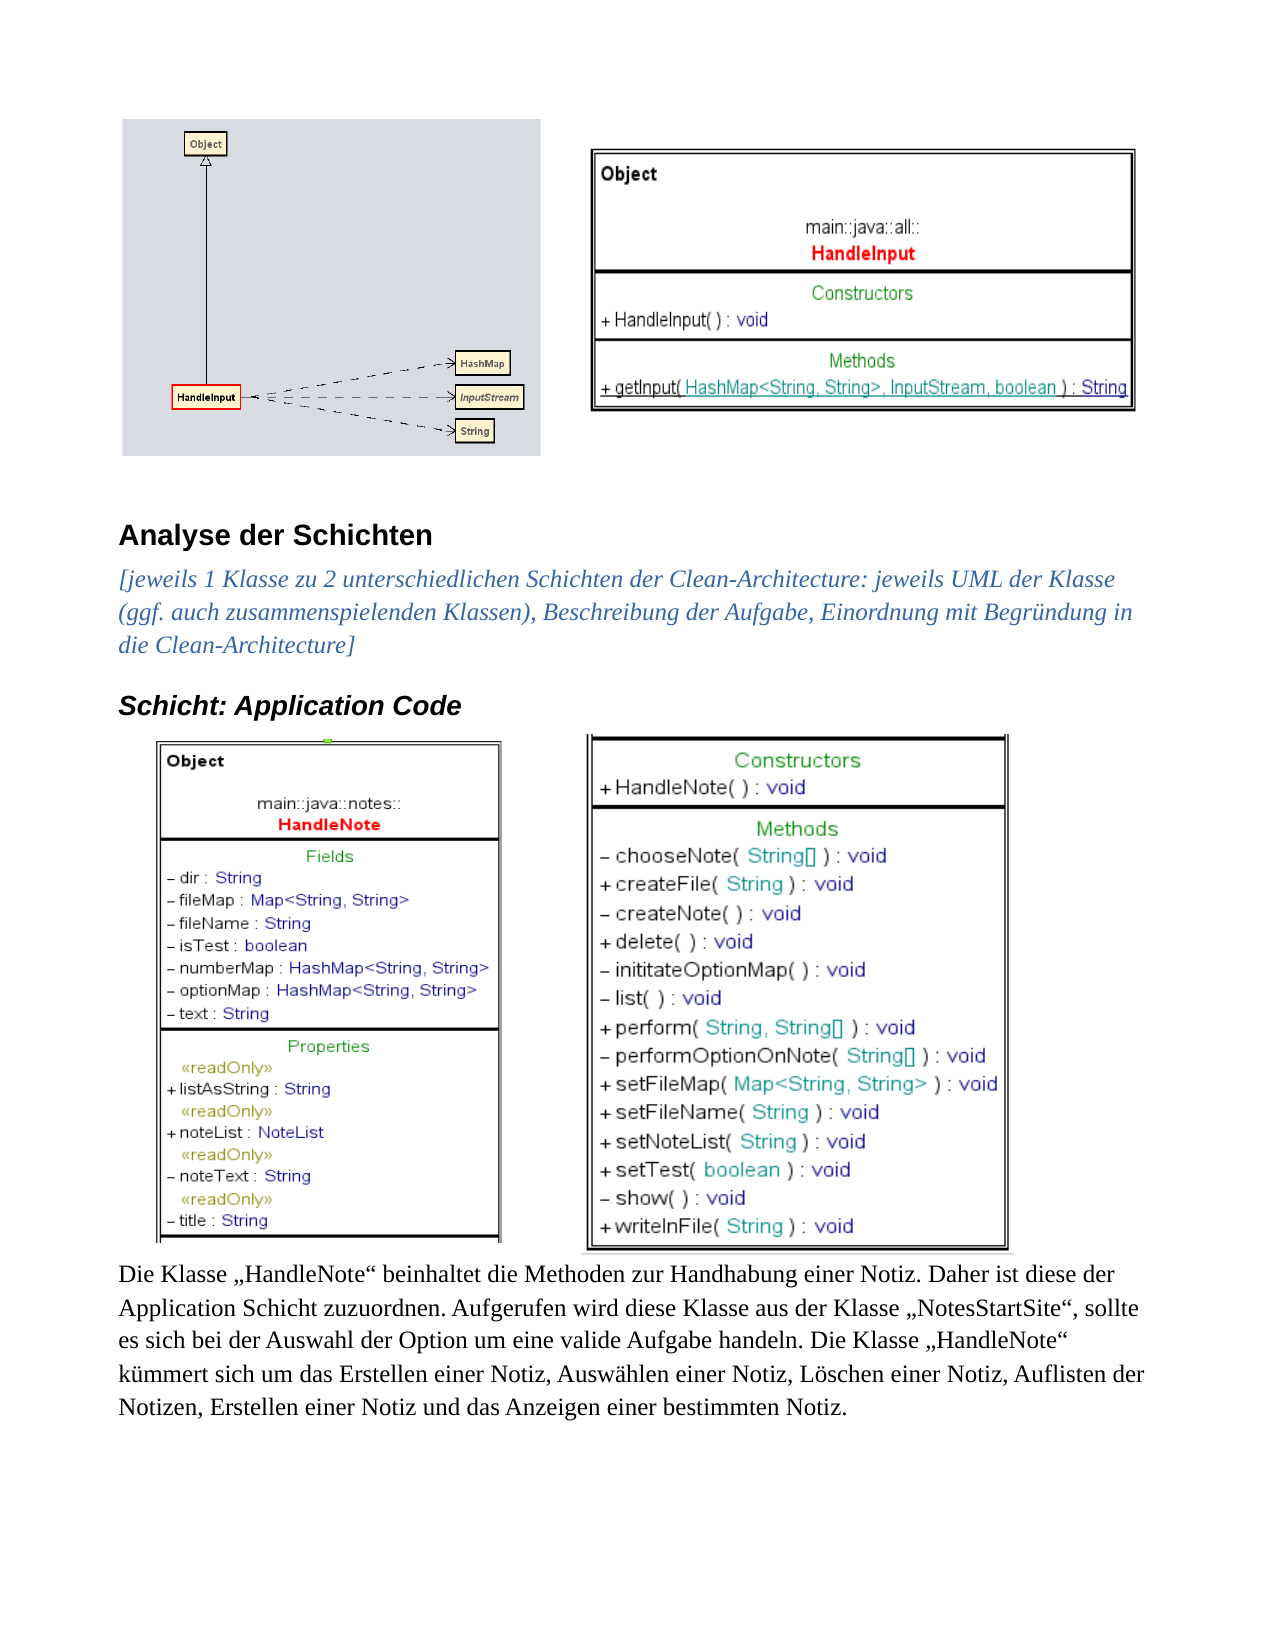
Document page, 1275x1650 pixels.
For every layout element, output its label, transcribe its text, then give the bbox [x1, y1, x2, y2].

text [jeweils 1 Klasse zu 2 unterschiedlichen Schichten der Clean-Architecture: jeweils UML der Klasse (ggf. auch zusammenspielenden Klassen), Beschreibung der Aufgabe, Einordnung mit Begründung in die Clean-Architecture] [118, 564, 1157, 658]
subtitle Schicht: Application Code [118, 690, 1157, 722]
subtitle Analyse der Schichten [118, 517, 1157, 551]
picture [155, 739, 502, 1243]
picture [122, 119, 541, 456]
picture [586, 146, 1144, 426]
text Die Klasse „HandleNote“ beinhaltet die Methoden zur Handhabung einer Notiz. Daher ist diese der Application Schicht zuzuordnen. Aufgerufen wird diese Klasse aus der Klasse „NotesStartSite“, sollte es sich bei der Auswahl der Option um eine valide Aufgabe handeln. Die Klasse „HandleNote“ kümmert sich um das Erstellen einer Notiz, Auswählen einer Notiz, Löschen einer Notiz, Auflisten der Notizen, Erstellen einer Notiz und das Anzeigen einer bestimmten Notiz. [118, 1256, 1157, 1420]
picture [581, 734, 1015, 1256]
